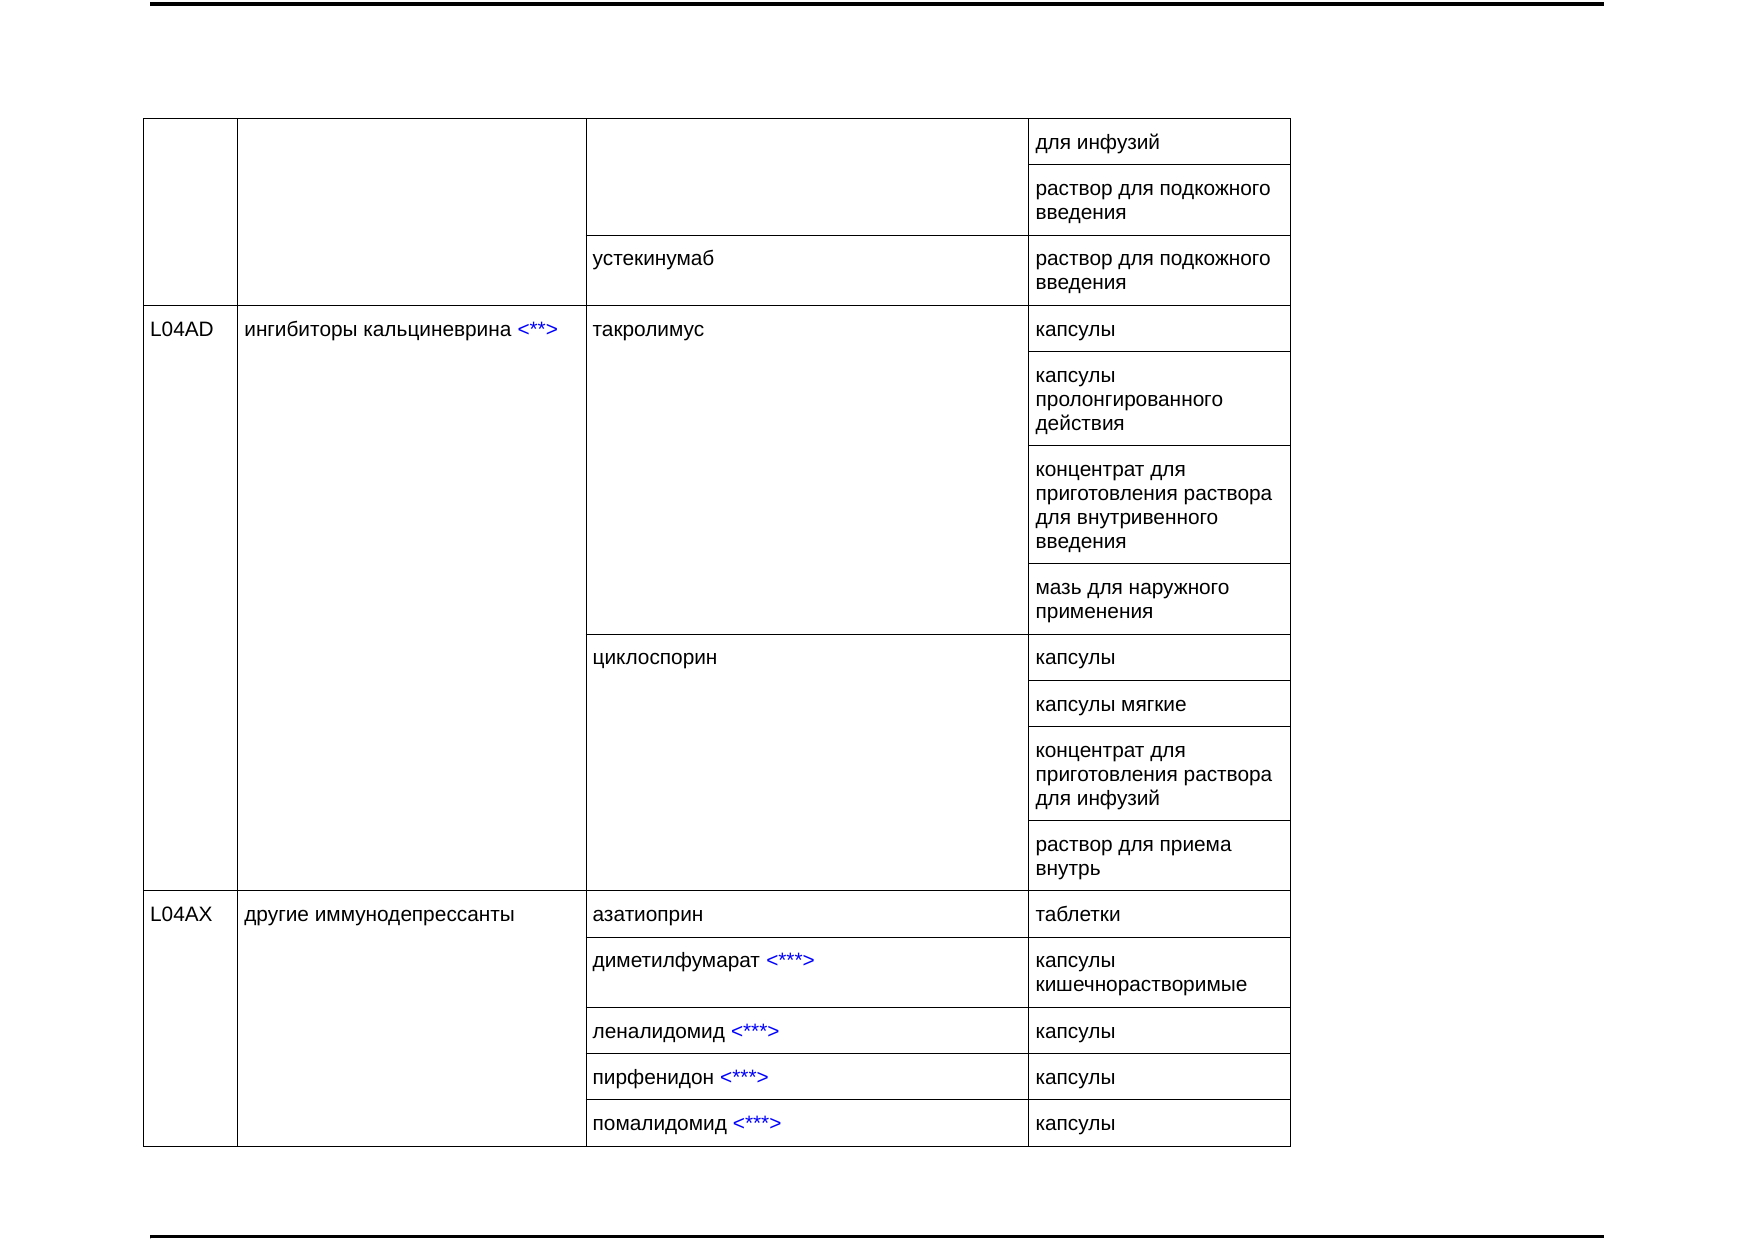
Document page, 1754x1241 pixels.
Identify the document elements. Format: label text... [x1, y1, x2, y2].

table_cell таблетки [1029, 891, 1290, 937]
table_cell капсулы [1029, 306, 1290, 351]
table_cell капсулы [1029, 1054, 1290, 1099]
table_cell капсулы мягкие [1029, 681, 1290, 726]
table_cell [587, 119, 1028, 234]
table_cell диметилфумарат <***> [587, 938, 1028, 1007]
table_cell такролимус [587, 306, 1028, 633]
table_cell [238, 119, 586, 305]
table_cell азатиоприн [587, 891, 1028, 937]
table_cell L04AX [144, 891, 237, 1146]
table_cell раствор для приема внутрь [1029, 821, 1290, 890]
table_cell устекинумаб [587, 236, 1028, 305]
table_cell капсулы пролонгированного действия [1029, 352, 1290, 445]
table_cell для инфузий [1029, 119, 1290, 164]
table_cell раствор для подкожного введения [1029, 165, 1290, 234]
table_cell [144, 119, 237, 305]
table_cell помалидомид <***> [587, 1100, 1028, 1146]
table_cell другие иммунодепрессанты [238, 891, 586, 1146]
table_cell концентрат для приготовления раствора для инфузий [1029, 727, 1290, 820]
table_cell капсулы [1029, 1100, 1290, 1146]
table_cell леналидомид <***> [587, 1008, 1028, 1053]
table_cell концентрат для приготовления раствора для внутривенного введения [1029, 446, 1290, 563]
table_cell мазь для наружного применения [1029, 564, 1290, 633]
table_cell капсулы [1029, 1008, 1290, 1053]
table_cell циклоспорин [587, 635, 1028, 890]
table_cell L04AD [144, 306, 237, 890]
table_cell капсулы [1029, 635, 1290, 680]
table_cell ингибиторы кальциневрина <**> [238, 306, 586, 890]
table_cell пирфенидон <***> [587, 1054, 1028, 1099]
table_cell капсулы кишечнорастворимые [1029, 938, 1290, 1007]
table_cell раствор для подкожного введения [1029, 236, 1290, 305]
